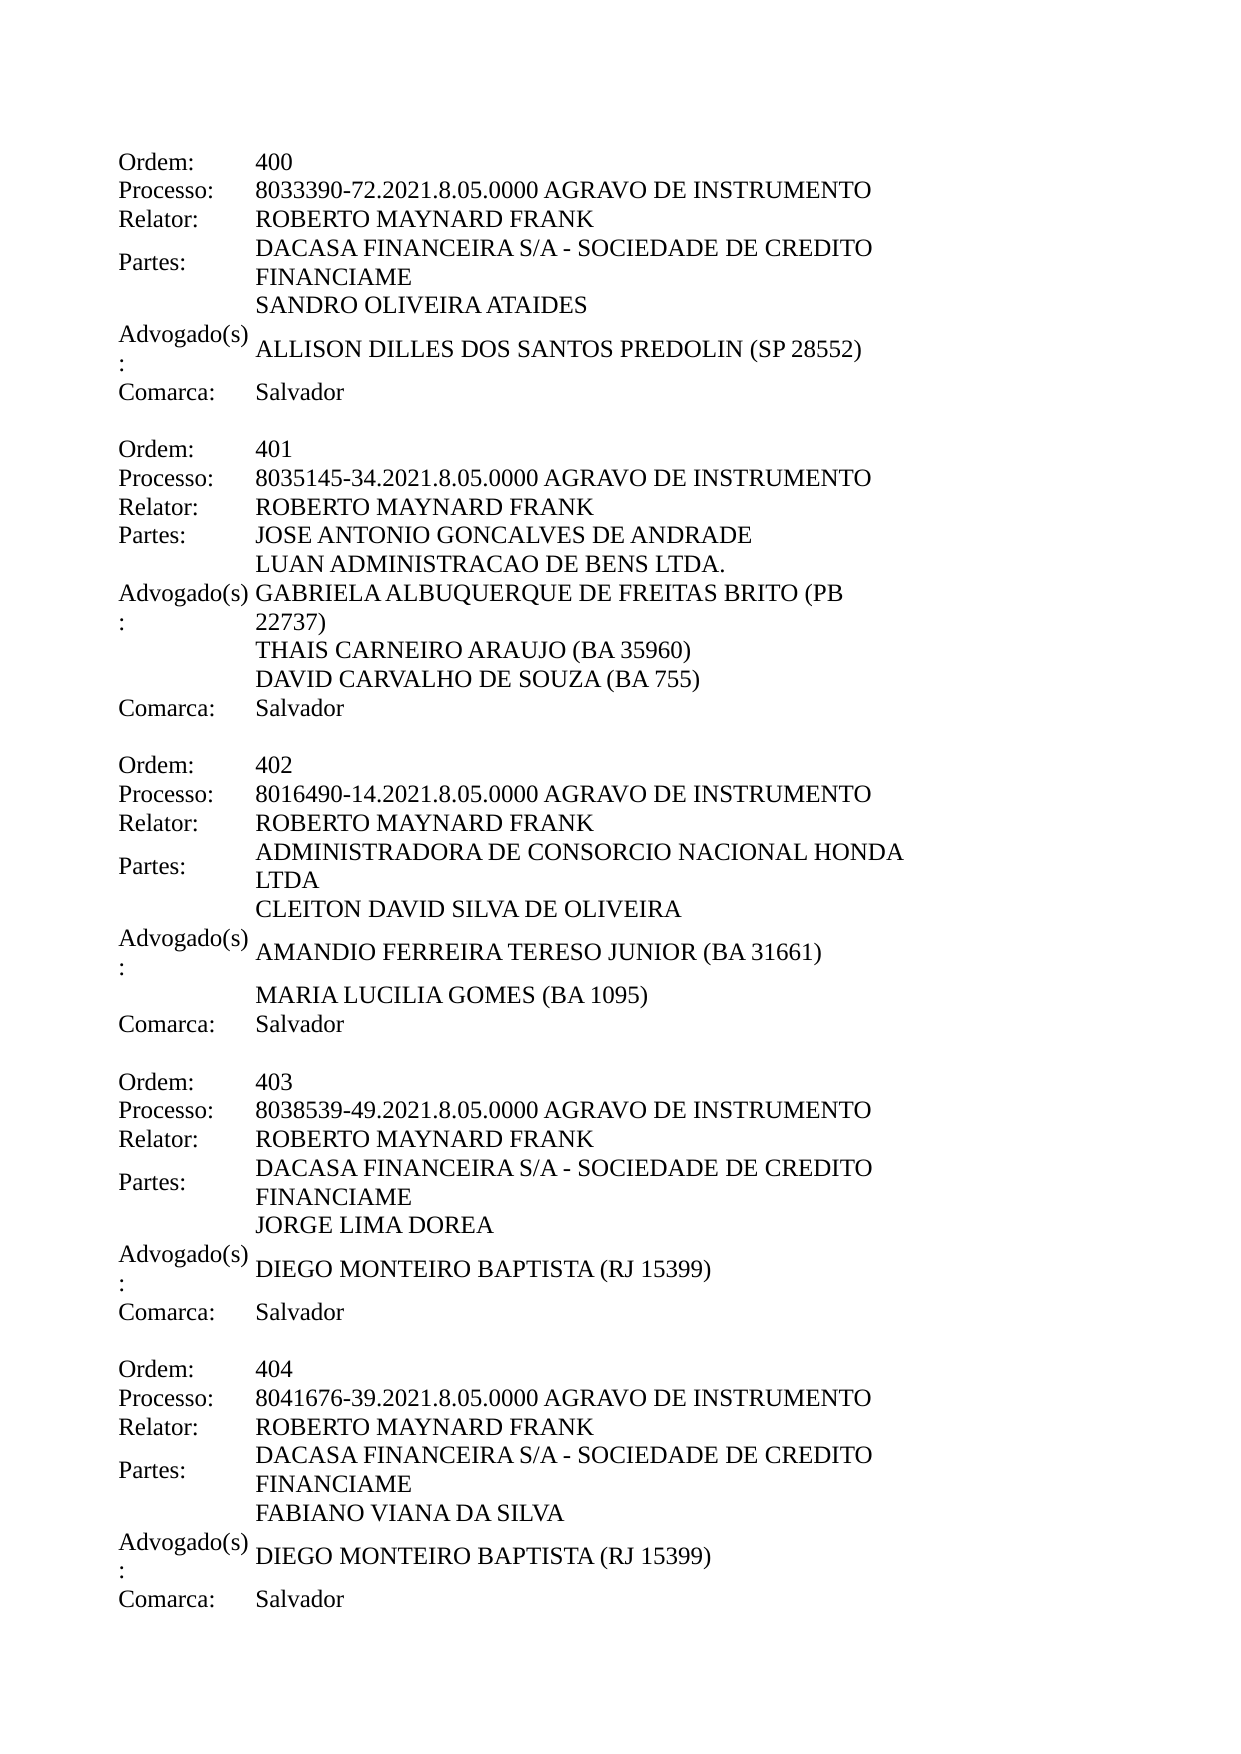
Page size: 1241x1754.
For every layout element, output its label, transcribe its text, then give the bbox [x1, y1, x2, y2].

table_cell Processo: [118, 1383, 255, 1412]
table_cell Salvador [255, 1584, 1032, 1613]
table_cell DAVID CARVALHO DE SOUZA (BA 755) [255, 664, 918, 693]
table_cell Advogado(s): [118, 578, 255, 636]
table_header Ordem: [118, 434, 255, 463]
table_cell [118, 636, 255, 664]
table_cell [118, 1211, 255, 1239]
table_cell Salvador [255, 1297, 1032, 1326]
table_cell ROBERTO MAYNARD FRANK [255, 1412, 1032, 1441]
table_cell DIEGO MONTEIRO BAPTISTA (RJ 15399) [255, 1239, 1032, 1297]
table_cell Processo: [118, 779, 255, 808]
table_cell DACASA FINANCEIRA S/A - SOCIEDADE DE CREDITO FINANCIAME [255, 1441, 1032, 1498]
table_cell DACASA FINANCEIRA S/A - SOCIEDADE DE CREDITO FINANCIAME [255, 233, 1032, 291]
table_cell Advogado(s): [118, 1527, 255, 1584]
table_cell [118, 1498, 255, 1527]
table_cell Relator: [118, 808, 255, 837]
table_cell ROBERTO MAYNARD FRANK [255, 204, 1032, 233]
table_cell ALLISON DILLES DOS SANTOS PREDOLIN (SP 28552) [255, 319, 1032, 377]
table_cell Comarca: [118, 1009, 255, 1038]
table_cell SANDRO OLIVEIRA ATAIDES [255, 291, 1032, 319]
table_cell DIEGO MONTEIRO BAPTISTA (RJ 15399) [255, 1527, 1032, 1584]
table_cell GABRIELA ALBUQUERQUE DE FREITAS BRITO (PB 22737) [255, 578, 918, 636]
table_cell Advogado(s): [118, 1239, 255, 1297]
table_cell Partes: [118, 1441, 255, 1498]
table_cell Relator: [118, 1412, 255, 1441]
table_cell JOSE ANTONIO GONCALVES DE ANDRADE [255, 521, 918, 549]
table_cell Partes: [118, 837, 255, 894]
table_cell Salvador [255, 1009, 971, 1038]
table_header 403 [255, 1067, 1032, 1096]
table_cell THAIS CARNEIRO ARAUJO (BA 35960) [255, 636, 918, 664]
table_cell [118, 549, 255, 578]
table_cell Advogado(s): [118, 319, 255, 377]
table_cell Comarca: [118, 693, 255, 722]
table_cell Processo: [118, 1096, 255, 1124]
table_cell Processo: [118, 176, 255, 204]
table_cell 8038539-49.2021.8.05.0000 AGRAVO DE INSTRUMENTO [255, 1096, 1032, 1124]
table_cell AMANDIO FERREIRA TERESO JUNIOR (BA 31661) [255, 923, 971, 981]
table_header Ordem: [118, 1067, 255, 1096]
table_cell [118, 894, 255, 923]
table_cell [118, 981, 255, 1009]
table_cell 8033390-72.2021.8.05.0000 AGRAVO DE INSTRUMENTO [255, 176, 1032, 204]
table_header Ordem: [118, 1354, 255, 1383]
table_cell 8041676-39.2021.8.05.0000 AGRAVO DE INSTRUMENTO [255, 1383, 1032, 1412]
table_header 400 [255, 147, 1032, 176]
table_cell ROBERTO MAYNARD FRANK [255, 1124, 1032, 1153]
table_header Ordem: [118, 147, 255, 176]
table_cell MARIA LUCILIA GOMES (BA 1095) [255, 981, 971, 1009]
table_cell DACASA FINANCEIRA S/A - SOCIEDADE DE CREDITO FINANCIAME [255, 1153, 1032, 1211]
table_cell 8016490-14.2021.8.05.0000 AGRAVO DE INSTRUMENTO [255, 779, 971, 808]
table_cell Comarca: [118, 1297, 255, 1326]
table_cell Relator: [118, 492, 255, 521]
table_cell Relator: [118, 204, 255, 233]
table_header 401 [255, 434, 918, 463]
table_header Ordem: [118, 751, 255, 779]
table_cell ROBERTO MAYNARD FRANK [255, 808, 971, 837]
table_cell 8035145-34.2021.8.05.0000 AGRAVO DE INSTRUMENTO [255, 463, 918, 492]
table_header 402 [255, 751, 971, 779]
table_cell Partes: [118, 1153, 255, 1211]
table_cell [118, 291, 255, 319]
table_cell JORGE LIMA DOREA [255, 1211, 1032, 1239]
table_cell [118, 664, 255, 693]
table_cell Partes: [118, 233, 255, 291]
table_cell ADMINISTRADORA DE CONSORCIO NACIONAL HONDA LTDA [255, 837, 971, 894]
table_cell Advogado(s): [118, 923, 255, 981]
table_cell LUAN ADMINISTRACAO DE BENS LTDA. [255, 549, 918, 578]
table_cell Comarca: [118, 377, 255, 406]
table_header 404 [255, 1354, 1032, 1383]
table_cell Processo: [118, 463, 255, 492]
table_cell Salvador [255, 693, 918, 722]
table_cell Comarca: [118, 1584, 255, 1613]
table_cell Salvador [255, 377, 1032, 406]
table_cell Relator: [118, 1124, 255, 1153]
table_cell FABIANO VIANA DA SILVA [255, 1498, 1032, 1527]
table_cell Partes: [118, 521, 255, 549]
table_cell CLEITON DAVID SILVA DE OLIVEIRA [255, 894, 971, 923]
table_cell ROBERTO MAYNARD FRANK [255, 492, 918, 521]
